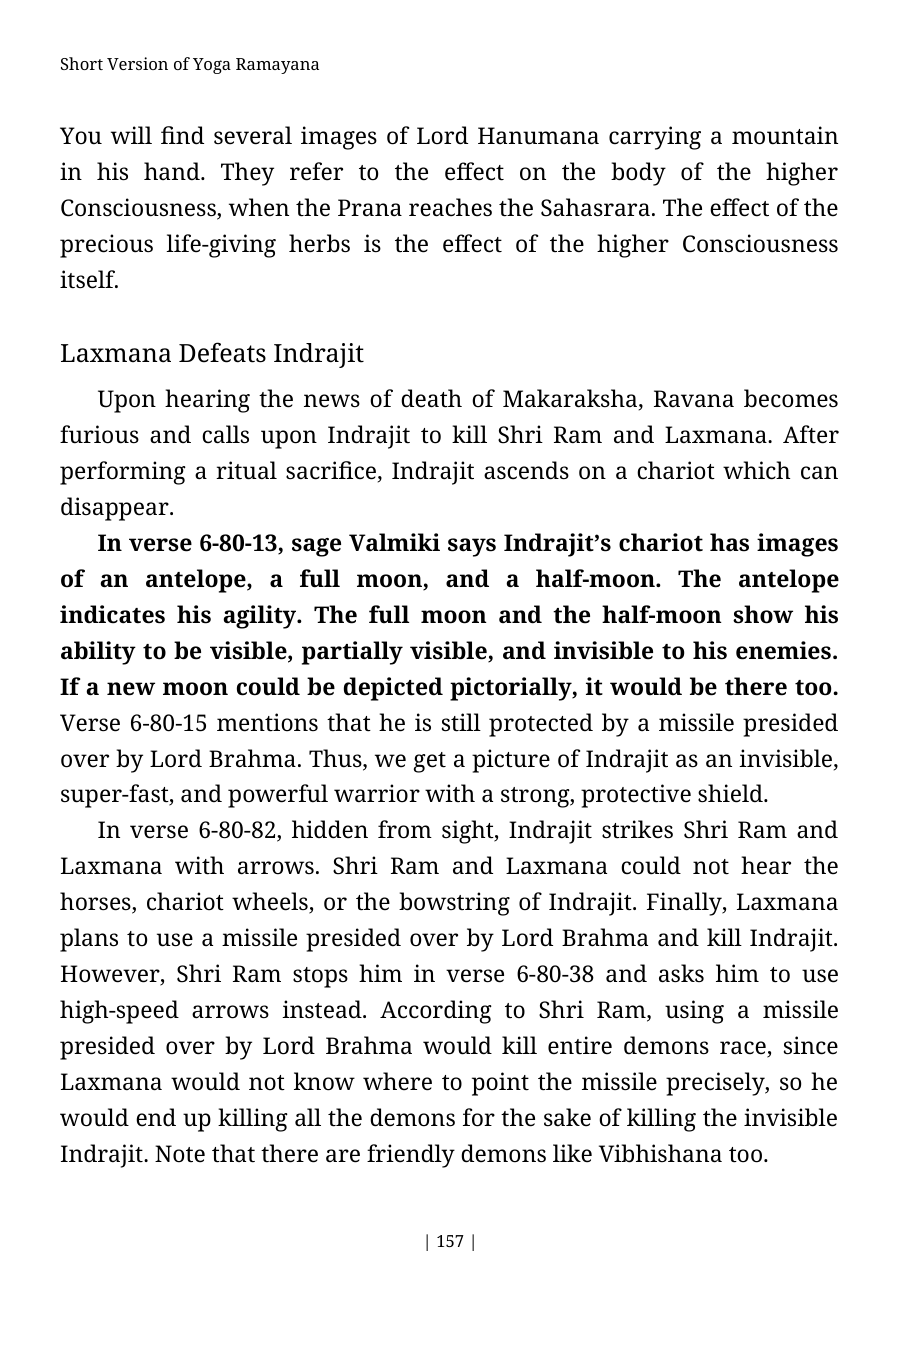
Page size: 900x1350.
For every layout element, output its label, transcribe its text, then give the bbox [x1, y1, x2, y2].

text Upon hearing the news of death of Makaraksha, Ravana becomes furious and calls upon Indrajit to kill Shri Ram and Laxmana. After performing a ritual sacrifice, Indrajit ascends on a chariot which can disappear. [60, 383, 840, 522]
text In verse 6-80-82, hidden from sight, Indrajit strikes Shri Ram and Laxmana with arrows. Shri Ram and Laxmana could not hear the horses, chariot wheels, or the bowstring of Indrajit. Finally, Laxmana plans to use a missile presided over by Lord Brahma and kill Indrajit. However, Shri Ram stops him in verse 6-80-38 and asks him to use high-speed arrows instead. According to Shri Ram, using a missile presided over by Lord Brahma would kill entire demons race, since Laxmana would not know where to point the missile precisely, so he would end up killing all the demons for the sake of killing the invisible Indrajit. Note that there are friendly demons like Vibhishana too. [60, 814, 840, 1169]
text In verse 6-80-13, sage Valmiki says Indrajit’s chariot has images of an antelope, a full moon, and a half-moon. The antelope indicates his agility. The full moon and the half-moon show his ability to be visible, partially visible, and invisible to his enemies. If a new moon could be depicted pictorially, it would be there too. Verse 6-80-15 mentions that he is still protected by a missile presided over by Lord Brahma. Thus, we get a picture of Indrajit as an invisible, super-fast, and powerful warrior with a strong, protective shield. [60, 527, 840, 810]
subtitle Laxmana Defeats Indrajit [60, 336, 840, 370]
text You will find several images of Lord Hanumana carrying a mountain in his hand. They refer to the effect on the body of the higher Consciousness, when the Prana reaches the Sahasrara. The effect of the precious life-giving herbs is the effect of the higher Consciousness itself. [60, 120, 840, 295]
